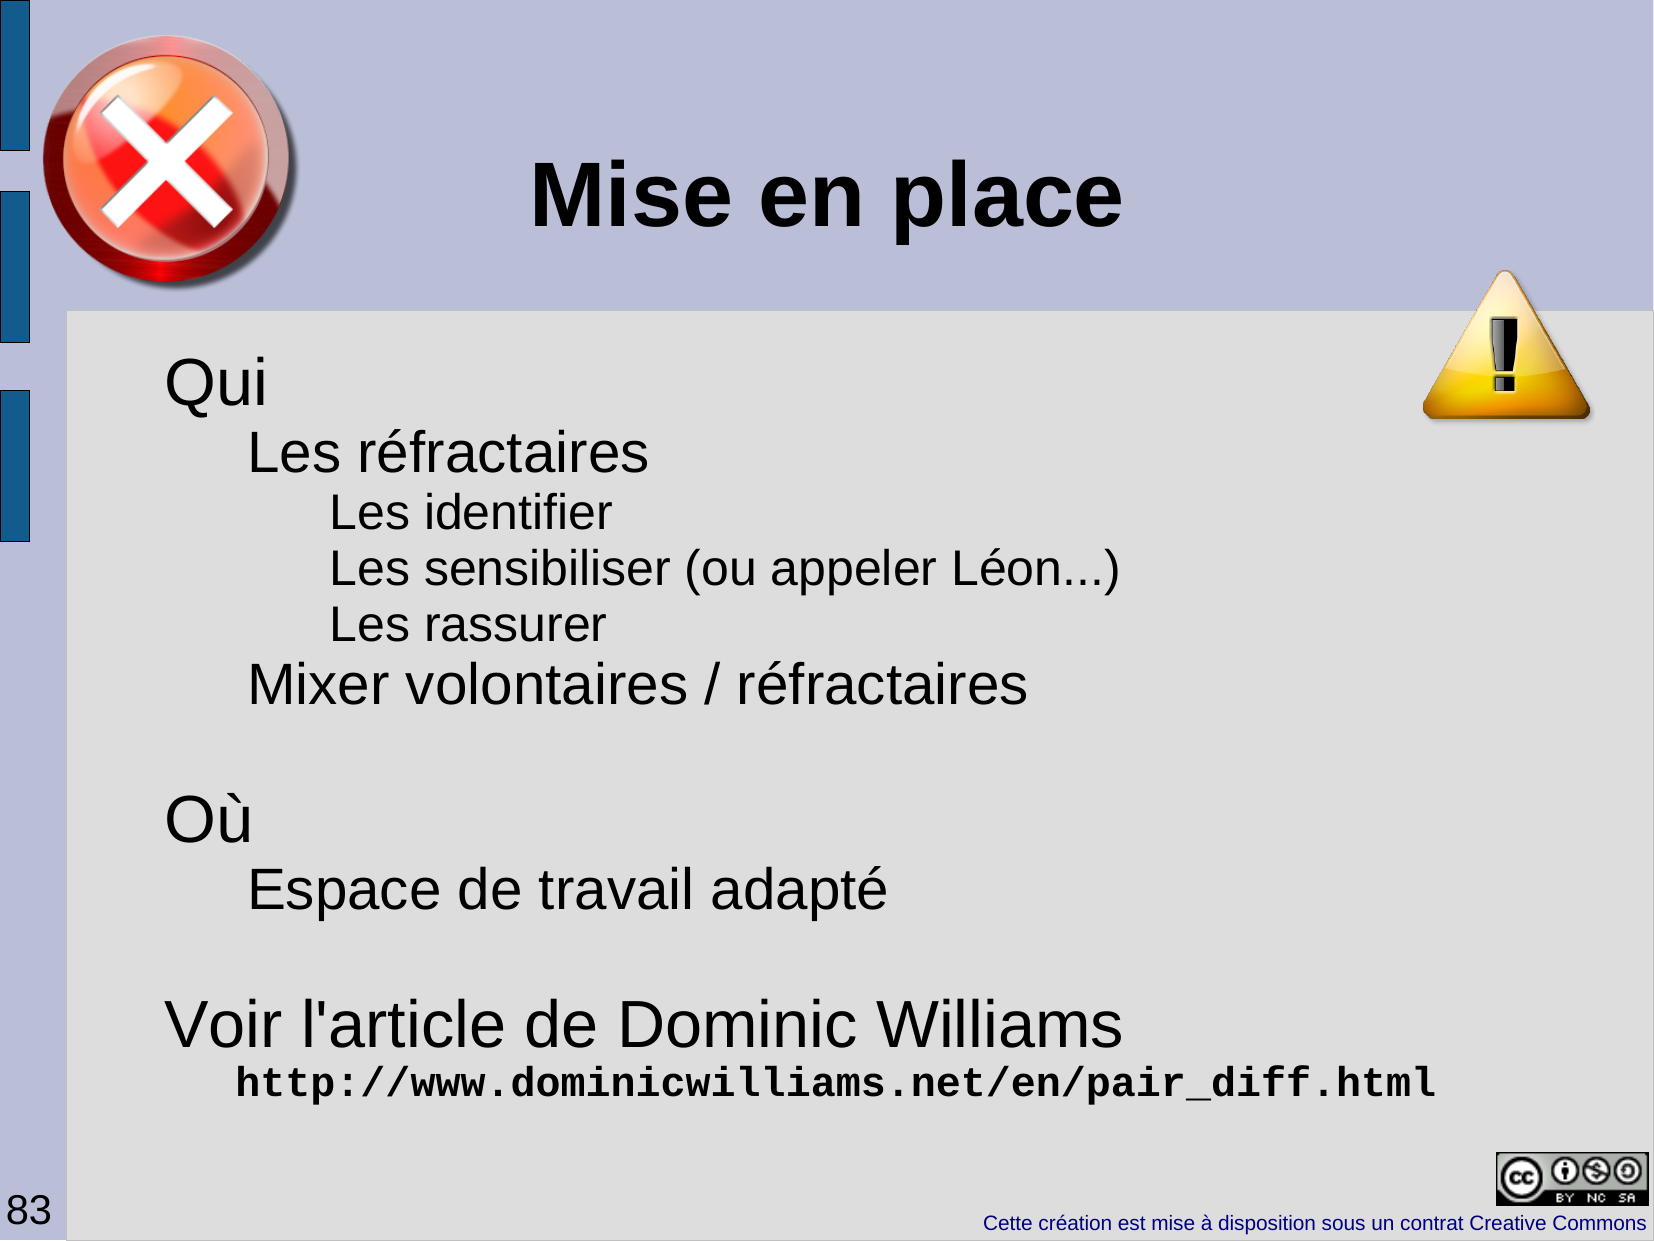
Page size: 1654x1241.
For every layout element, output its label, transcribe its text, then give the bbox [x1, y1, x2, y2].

title Mise en place [121, 91, 1534, 299]
list Qui Les réfractaires Les identifier Les sensibiliser (ou appeler Léon...) Les rassurer Mixer volontaires / réfractaires Où Espace de travail adapté Voir l'article de Dominic Williams http://www.dominicwilliams.net/en/pair_diff.html [152, 344, 1534, 1127]
picture [1417, 253, 1595, 432]
picture [1496, 1152, 1649, 1206]
picture [29, 22, 303, 296]
